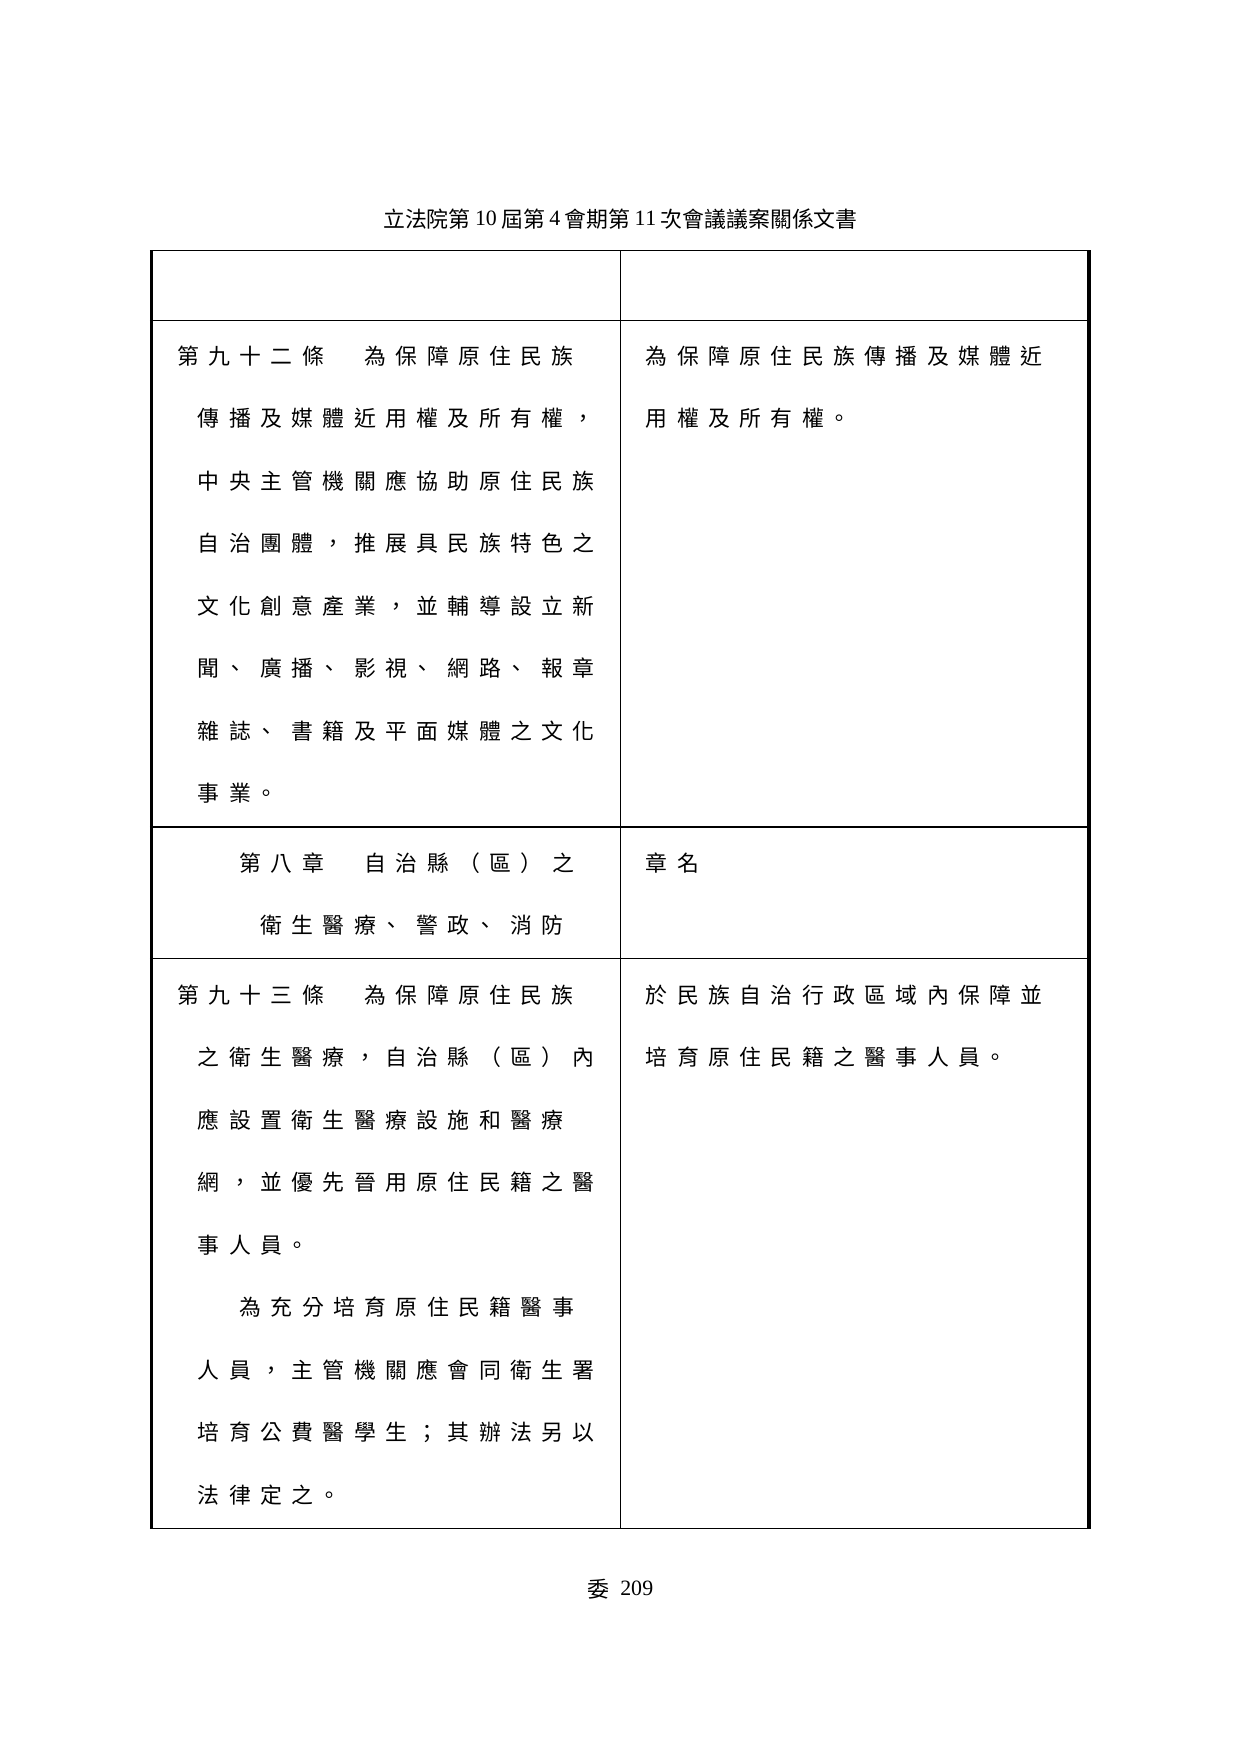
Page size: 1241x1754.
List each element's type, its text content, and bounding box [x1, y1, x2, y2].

table_cell [621, 251, 1087, 319]
table_cell 於民族自治行政區域內保障並培育原住民籍之醫事人員。 [621, 959, 1087, 1528]
table_cell 第九十二條 為保障原住民族傳播及媒體近用權及所有權，中央主管機關應協助原住民族自治團體，推展具民族特色之文化創意產業，並輔導設立新聞、廣播、影視、網路、報章雜誌、書籍及平面媒體之文化事業。 [153, 321, 620, 826]
table_cell 第八章 自治縣（區）之衛生醫療、警政、消防 [153, 828, 620, 958]
table_cell 為保障原住民族傳播及媒體近用權及所有權。 [621, 321, 1087, 826]
table_cell 第九十三條 為保障原住民族之衛生醫療，自治縣（區）內應設置衛生醫療設施和醫療網，並優先晉用原住民籍之醫事人員。 為充分培育原住民籍醫事人員，主管機關應會同衛生署培育公費醫學生；其辦法另以法律定之。 [153, 959, 620, 1528]
table_cell [153, 251, 620, 319]
table_cell 章名 [621, 828, 1087, 958]
